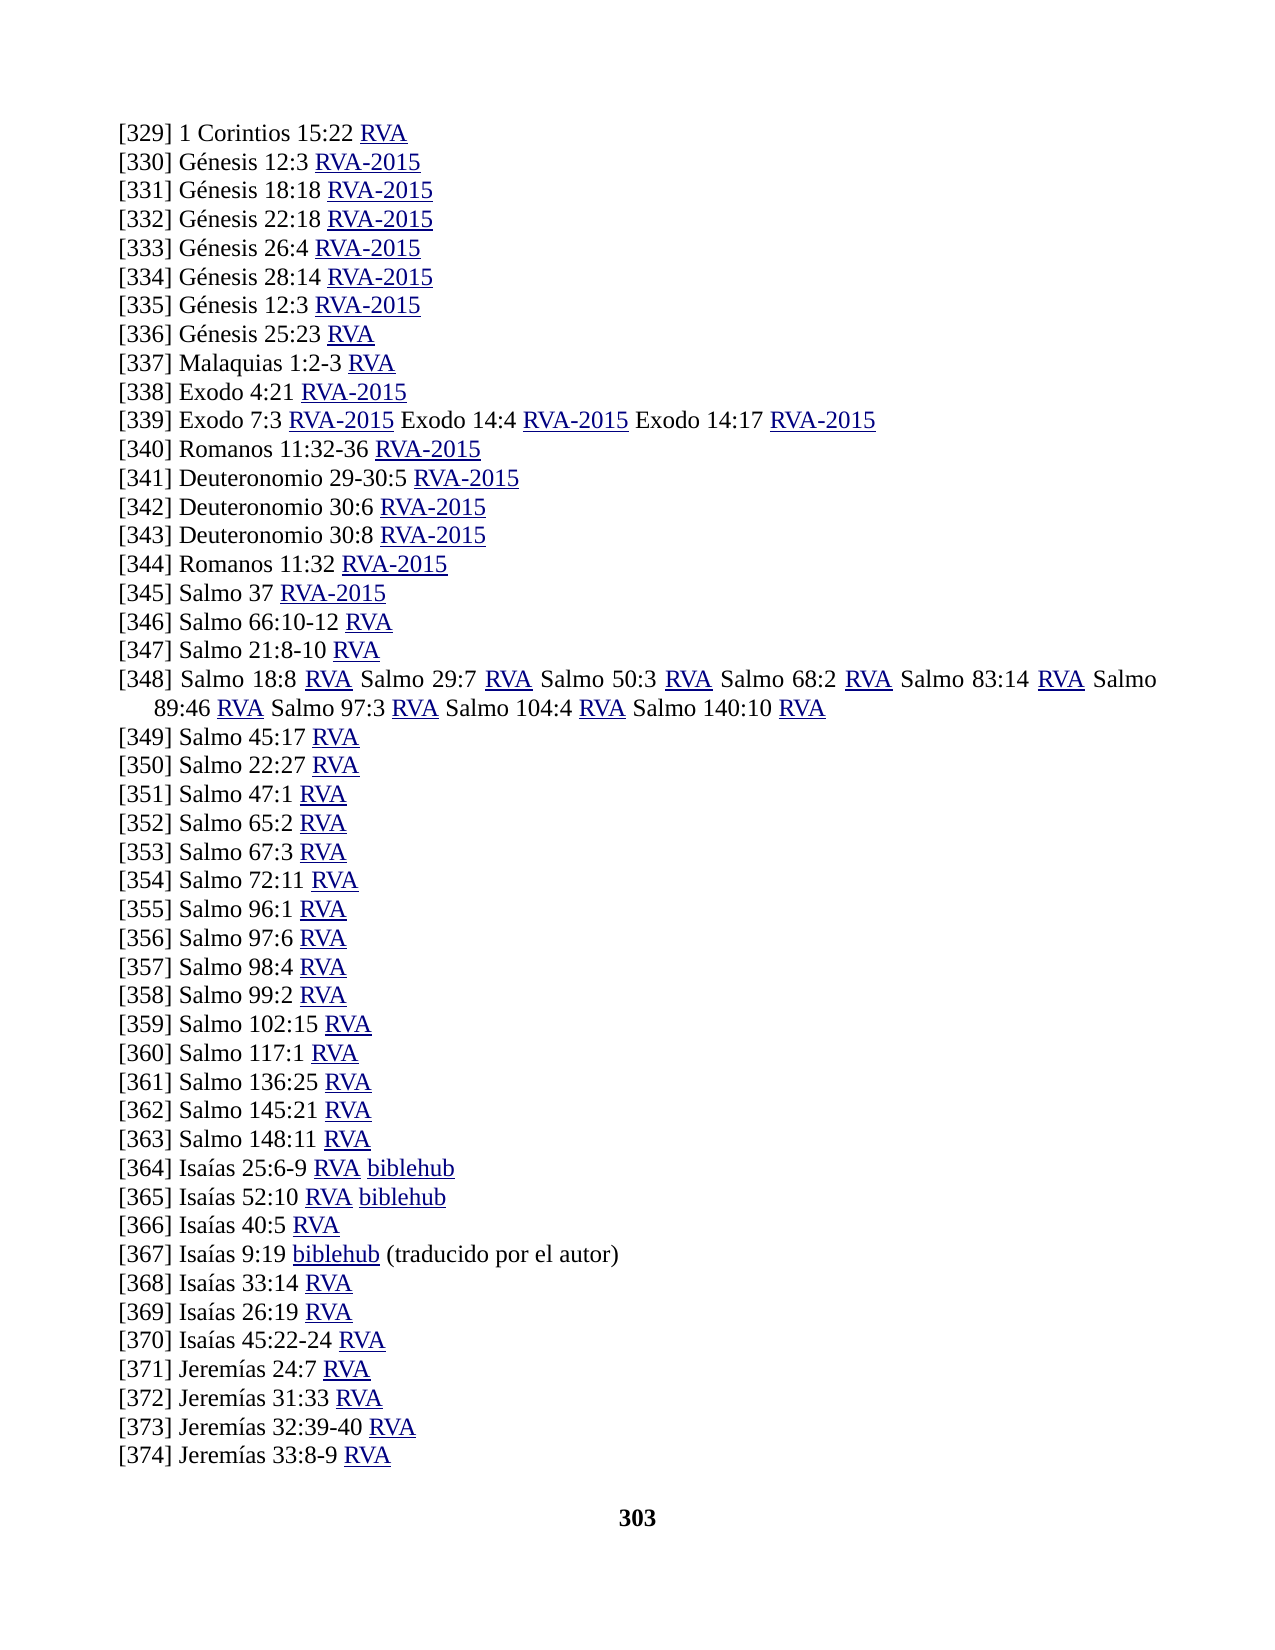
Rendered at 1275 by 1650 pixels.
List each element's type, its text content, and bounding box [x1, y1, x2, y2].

text Isaías 26:19 RVA [118, 1297, 1157, 1326]
text Jeremías 33:8-9 RVA [118, 1441, 1157, 1469]
text Deuteronomio 30:8 RVA-2015 [118, 521, 1157, 549]
text Génesis 28:14 RVA-2015 [118, 262, 1157, 291]
text Salmo 148:11 RVA [118, 1124, 1157, 1153]
text Jeremías 31:33 RVA [118, 1383, 1157, 1412]
text Salmo 22:27 RVA [118, 751, 1157, 779]
text Salmo 96:1 RVA [118, 894, 1157, 923]
text Salmo 72:11 RVA [118, 866, 1157, 894]
text Salmo 136:25 RVA [118, 1067, 1157, 1096]
text Salmo 37 RVA-2015 [118, 578, 1157, 607]
text 1 Corintios 15:22 RVA [118, 118, 1157, 147]
text Malaquias 1:2-3 RVA [118, 348, 1157, 377]
text Génesis 12:3 RVA-2015 [118, 291, 1157, 319]
text Salmo 145:21 RVA [118, 1096, 1157, 1124]
text Salmo 47:1 RVA [118, 779, 1157, 808]
text Salmo 98:4 RVA [118, 952, 1157, 981]
text Isaías 25:6-9 RVA biblehub [118, 1153, 1157, 1182]
text Jeremías 24:7 RVA [118, 1354, 1157, 1383]
text Salmo 66:10-12 RVA [118, 607, 1157, 636]
text Génesis 12:3 RVA-2015 [118, 147, 1157, 176]
text Romanos 11:32 RVA-2015 [118, 549, 1157, 578]
text Deuteronomio 29-30:5 RVA-2015 [118, 463, 1157, 492]
text Salmo 67:3 RVA [118, 837, 1157, 866]
text Romanos 11:32-36 RVA-2015 [118, 434, 1157, 463]
text Isaías 9:19 biblehub (traducido por el autor) [118, 1239, 1157, 1268]
text Jeremías 32:39-40 RVA [118, 1412, 1157, 1441]
text Salmo 117:1 RVA [118, 1038, 1157, 1067]
text Génesis 18:18 RVA-2015 [118, 176, 1157, 204]
text Génesis 26:4 RVA-2015 [118, 233, 1157, 262]
text Salmo 65:2 RVA [118, 808, 1157, 837]
text Isaías 33:14 RVA [118, 1268, 1157, 1297]
text Génesis 25:23 RVA [118, 319, 1157, 348]
text Génesis 22:18 RVA-2015 [118, 204, 1157, 233]
text Salmo 21:8-10 RVA [118, 636, 1157, 664]
text Salmo 99:2 RVA [118, 981, 1157, 1009]
text Salmo 97:6 RVA [118, 923, 1157, 952]
text Salmo 102:15 RVA [118, 1009, 1157, 1038]
text Salmo 45:17 RVA [118, 722, 1157, 751]
text Salmo 18:8 RVA Salmo 29:7 RVA Salmo 50:3 RVA Salmo 68:2 RVA Salmo 83:14 RVA Salmo 89:46 RVA Salmo 97:3 RVA Salmo 104:4 RVA Salmo 140:10 RVA [118, 664, 1157, 722]
text Exodo 7:3 RVA-2015 Exodo 14:4 RVA-2015 Exodo 14:17 RVA-2015 [118, 406, 1157, 434]
text Isaías 52:10 RVA biblehub [118, 1182, 1157, 1211]
text Isaías 45:22-24 RVA [118, 1326, 1157, 1354]
text Exodo 4:21 RVA-2015 [118, 377, 1157, 406]
text Isaías 40:5 RVA [118, 1211, 1157, 1239]
text Deuteronomio 30:6 RVA-2015 [118, 492, 1157, 521]
